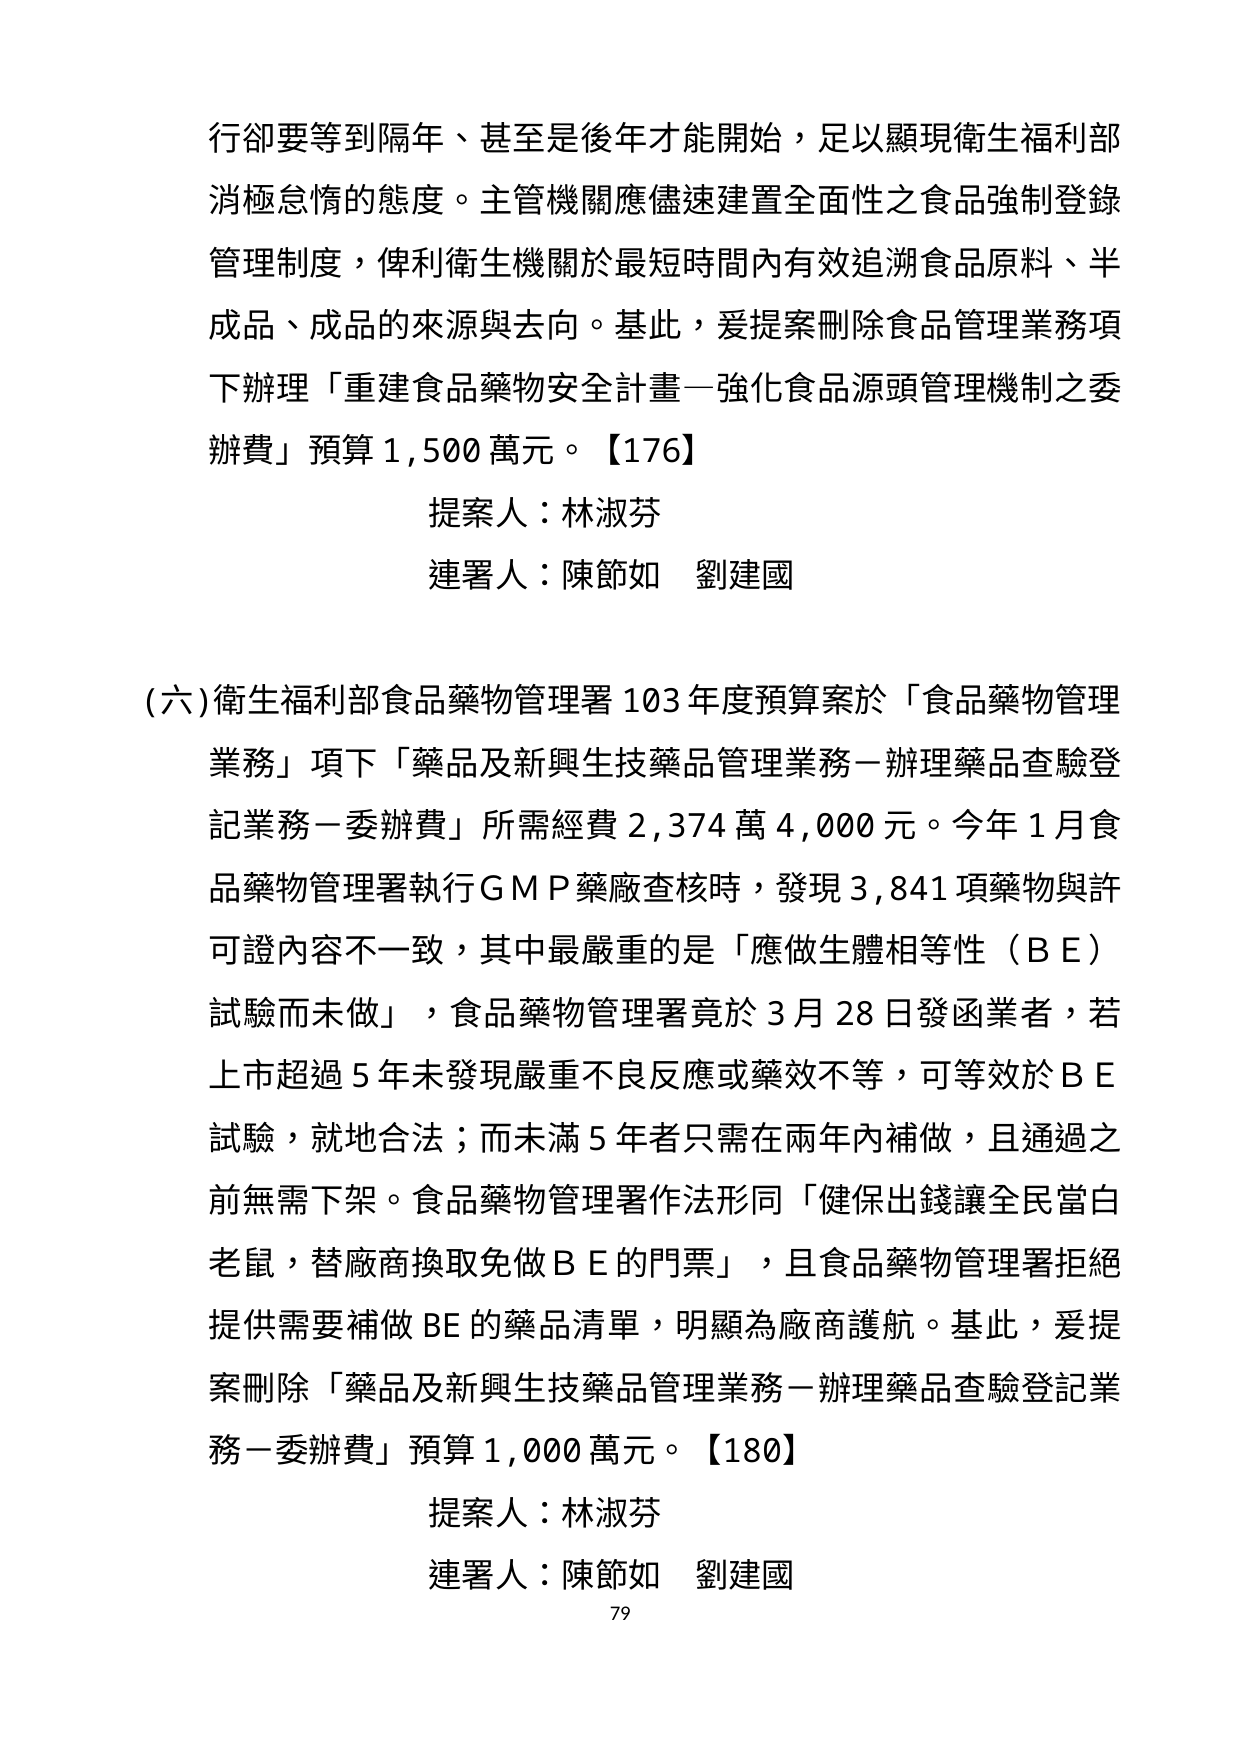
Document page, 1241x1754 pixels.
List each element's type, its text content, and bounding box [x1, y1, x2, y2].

text (六)衛生福利部食品藥物管理署103年度預算案於「食品藥物管理業務」項下「藥品及新興生技藥品管理業務－辦理藥品查驗登記業務－委辦費」所需經費2,374萬4,000元。今年1月食品藥物管理署執行ＧＭＰ藥廠查核時，發現3,841項藥物與許可證內容不一致，其中最嚴重的是「應做生體相等性（ＢＥ）試驗而未做」，食品藥物管理署竟於3月28日發函業者，若上市超過5年未發現嚴重不良反應或藥效不等，可等效於ＢＥ試驗，就地合法；而未滿5年者只需在兩年內補做，且通過之前無需下架。食品藥物管理署作法形同「健保出錢讓全民當白老鼠，替廠商換取免做ＢＥ的門票」，且食品藥物管理署拒絕提供需要補做BE的藥品清單，明顯為廠商護航。基此，爰提案刪除「藥品及新興生技藥品管理業務－辦理藥品查驗登記業務－委辦費」預算1,000萬元。【180】 [140, 657, 1122, 1469]
text 連署人：陳節如 劉建國 [118, 1532, 1122, 1594]
text 提案人：林淑芬 [118, 469, 1122, 532]
text 連署人：陳節如 劉建國 [118, 532, 1122, 594]
text 提案人：林淑芬 [118, 1469, 1122, 1532]
text 行卻要等到隔年、甚至是後年才能開始，足以顯現衛生福利部消極怠惰的態度。主管機關應儘速建置全面性之食品強制登錄管理制度，俾利衛生機關於最短時間內有效追溯食品原料、半成品、成品的來源與去向。基此，爰提案刪除食品管理業務項下辦理「重建食品藥物安全計畫—強化食品源頭管理機制之委辦費」預算1,500萬元。【176】 [208, 94, 1122, 469]
